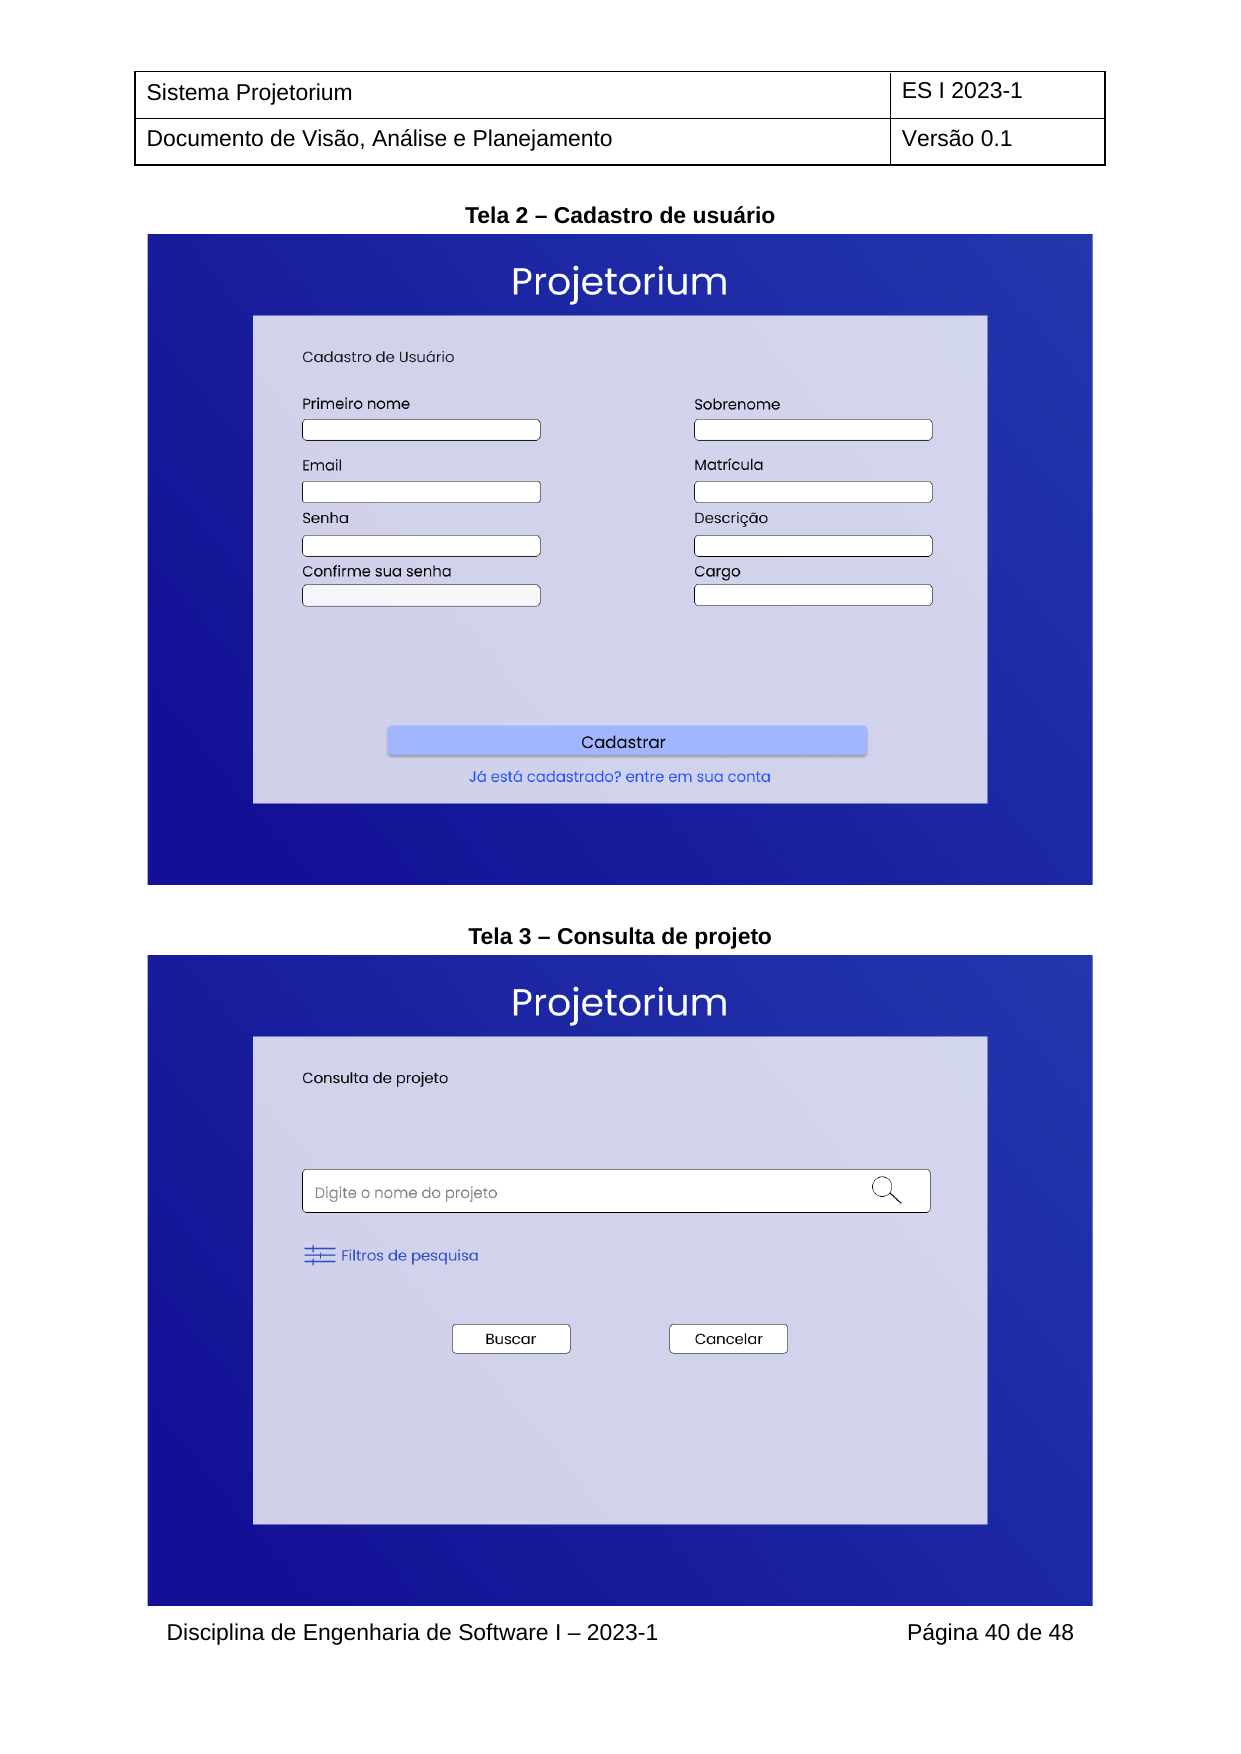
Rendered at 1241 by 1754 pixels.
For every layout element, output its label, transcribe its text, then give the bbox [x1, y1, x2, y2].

picture [147, 955, 1093, 1606]
text Tela 2 – Cadastro de usuário [148, 202, 1092, 228]
picture [147, 234, 1093, 885]
text Tela 3 – Consulta de projeto [148, 923, 1092, 949]
